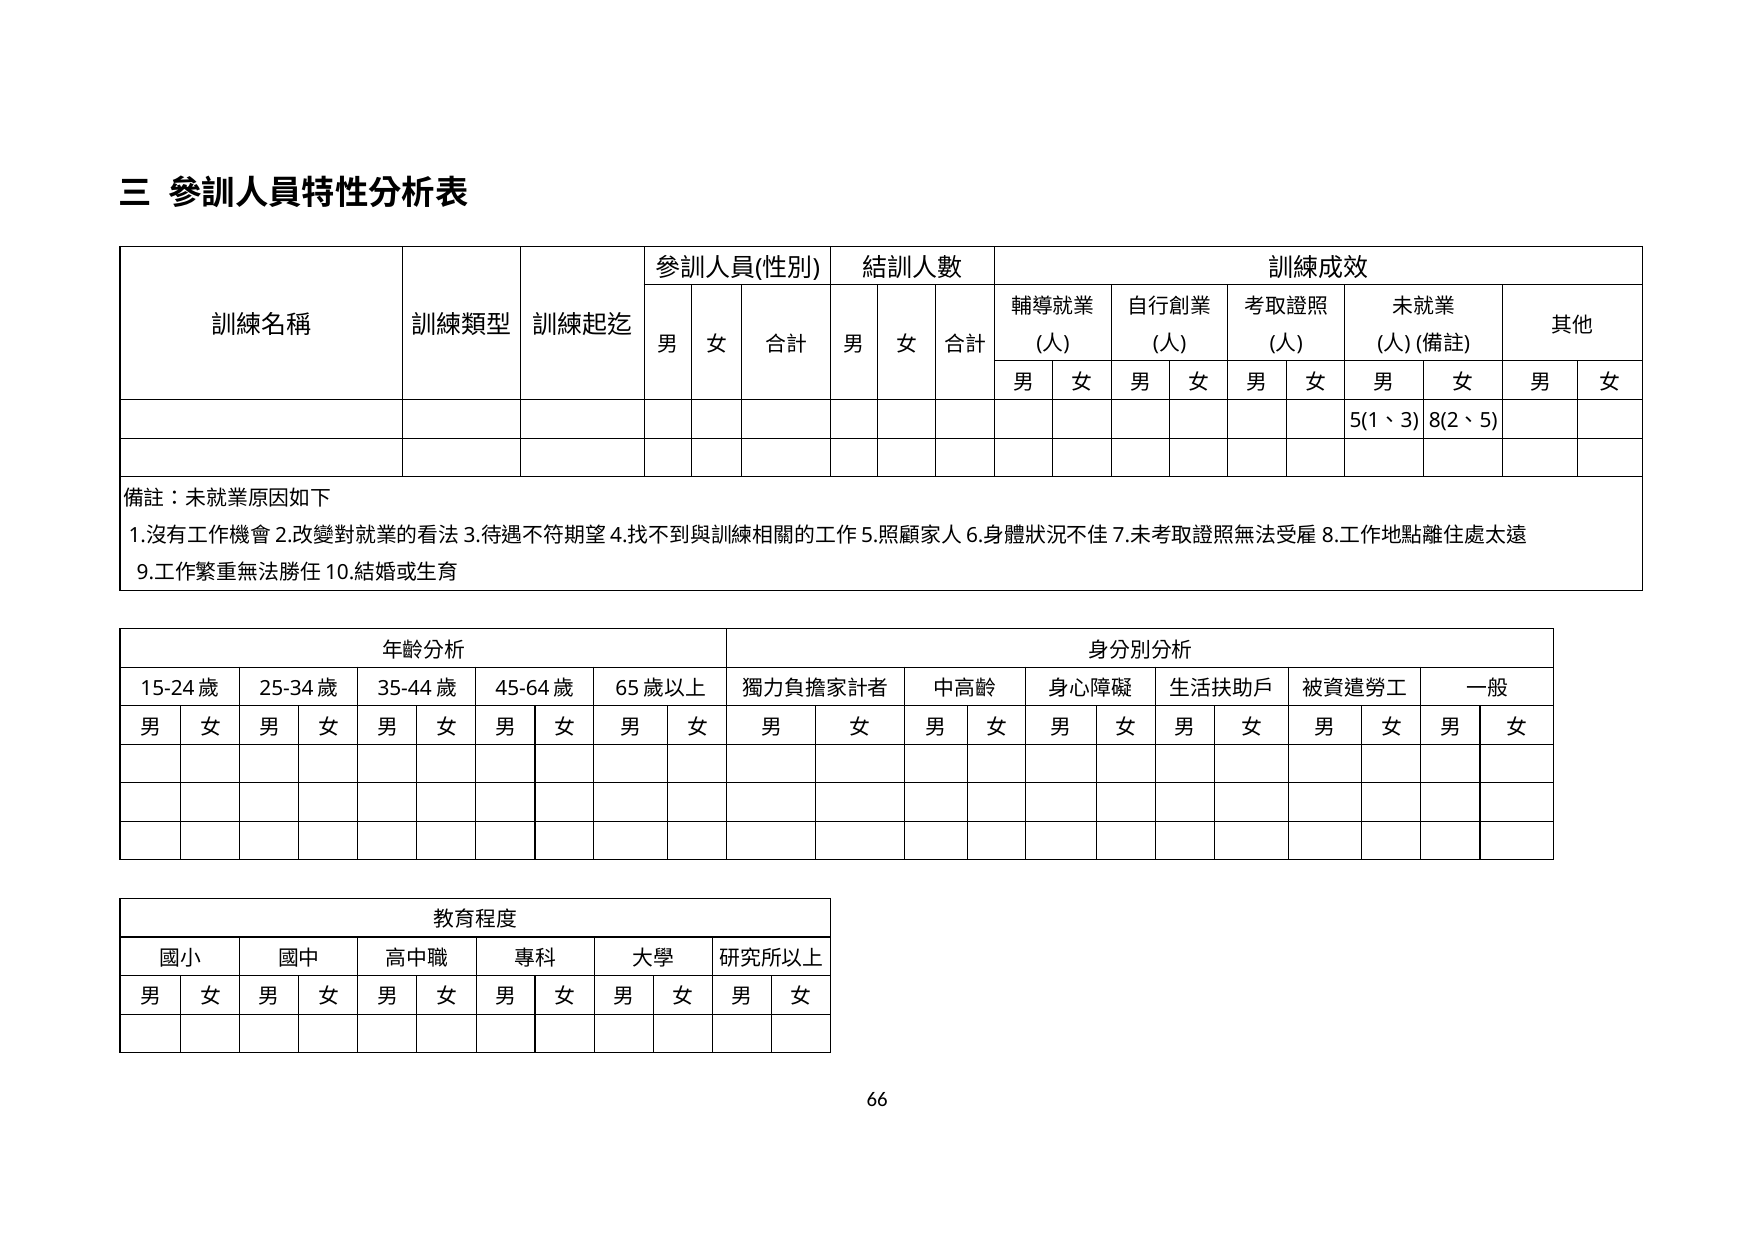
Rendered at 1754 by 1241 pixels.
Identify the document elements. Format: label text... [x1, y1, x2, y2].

table_cell 男 [240, 976, 298, 1013]
table_cell [1289, 822, 1361, 859]
table_cell 女 [1481, 706, 1553, 744]
table_cell 女 [968, 706, 1025, 744]
table_cell 男 [1112, 361, 1169, 399]
table_cell 男 [1156, 706, 1214, 744]
table_cell 大學 [595, 938, 712, 975]
table_cell [358, 783, 416, 821]
table_cell 獨力負擔家計者 [727, 668, 904, 705]
table_cell [1156, 822, 1214, 859]
table_cell 女 [692, 285, 741, 399]
table_cell 男 [358, 976, 416, 1013]
table_cell 女 [654, 976, 712, 1013]
table_cell [299, 822, 357, 859]
table_cell [831, 400, 877, 437]
table_cell [594, 745, 667, 782]
table_cell 研究所以上 [713, 938, 830, 975]
table_cell [536, 783, 593, 821]
table_cell 女 [1362, 706, 1420, 744]
table_cell 男 [831, 285, 877, 399]
table_cell [1362, 822, 1420, 859]
table_cell [121, 400, 402, 437]
table_cell [417, 822, 475, 859]
table_cell 女 [299, 706, 357, 744]
table_cell [594, 822, 667, 859]
table_cell 國小 [121, 938, 239, 975]
table_cell [1156, 783, 1214, 821]
table_cell [995, 400, 1052, 437]
table_cell [654, 1015, 712, 1052]
table_cell [1481, 783, 1553, 821]
table_cell 女 [1053, 361, 1111, 399]
table_cell [1053, 439, 1111, 476]
table_cell 男 [240, 706, 298, 744]
table_cell [968, 745, 1025, 782]
table_cell [536, 745, 593, 782]
table_cell 男 [476, 706, 534, 744]
table_cell [417, 1015, 476, 1052]
table_cell [1287, 439, 1344, 476]
table_header 身分別分析 [727, 629, 1553, 667]
table_cell [1503, 439, 1577, 476]
table_cell 一般 [1421, 668, 1553, 705]
table_cell [1289, 745, 1361, 782]
table_cell 8(2、5) [1424, 400, 1502, 437]
table_cell [1097, 783, 1155, 821]
table_cell [476, 745, 534, 782]
table_cell [816, 822, 904, 859]
table_cell [358, 745, 416, 782]
table_cell [1156, 745, 1214, 782]
table_cell [121, 439, 402, 476]
table_cell [594, 783, 667, 821]
table_cell [536, 822, 593, 859]
table_cell 女 [1215, 706, 1288, 744]
table_cell 女 [1578, 361, 1642, 399]
table_cell 男 [121, 976, 180, 1013]
table_cell [1097, 745, 1155, 782]
table_cell 專科 [477, 938, 594, 975]
table_cell 男 [1345, 361, 1423, 399]
table_cell 女 [772, 976, 830, 1013]
table_header 參訓人員(性別) [645, 247, 830, 284]
table_cell [358, 1015, 416, 1052]
table_cell [1170, 400, 1227, 437]
table_cell 女 [668, 706, 726, 744]
table_cell 男 [645, 285, 691, 399]
table_cell [181, 1015, 239, 1052]
table_cell 被資遣勞工 [1289, 668, 1420, 705]
table_cell [1112, 400, 1169, 437]
table_cell [1215, 745, 1288, 782]
table_cell [727, 745, 815, 782]
table_cell 男 [595, 976, 653, 1013]
table_cell 男 [713, 976, 771, 1013]
table_cell [668, 822, 726, 859]
table_cell 女 [1170, 361, 1227, 399]
table_cell [936, 439, 994, 476]
table_cell 生活扶助戶 [1156, 668, 1288, 705]
table_cell [181, 822, 239, 859]
table_cell [905, 783, 967, 821]
table_cell [299, 1015, 357, 1052]
table_cell [742, 439, 830, 476]
table_cell 國中 [240, 938, 357, 975]
table_cell 身心障礙 [1026, 668, 1155, 705]
table_header 訓練成效 [995, 247, 1642, 284]
table_cell [417, 745, 475, 782]
table_cell [1578, 439, 1642, 476]
table_cell [968, 822, 1025, 859]
table_cell [476, 822, 534, 859]
table_header 結訓人數 [831, 247, 994, 284]
table_cell 高中職 [358, 938, 476, 975]
table_cell [742, 400, 830, 437]
table_cell [299, 783, 357, 821]
table_cell [299, 745, 357, 782]
table_cell 合計 [936, 285, 994, 399]
table_header 教育程度 [121, 899, 830, 936]
table_cell [1421, 745, 1479, 782]
table_cell 備註：未就業原因如下 1.沒有工作機會2.改變對就業的看法3.待遇不符期望4.找不到與訓練相關的工作5.照顧家人6.身體狀況不佳7.未考取證照無法受雇8.工作地點離住處太遠 9.工作繁重無法勝任10.結婚或生育 [121, 477, 1642, 589]
table_cell [181, 783, 239, 821]
table_cell [668, 783, 726, 821]
table_cell [995, 439, 1052, 476]
table_cell [121, 1015, 180, 1052]
table_cell [878, 439, 935, 476]
table_cell 女 [299, 976, 357, 1013]
table_header 訓練起迄 [521, 247, 644, 399]
table_cell [121, 745, 180, 782]
table_cell [727, 783, 815, 821]
table_cell [816, 783, 904, 821]
table_cell [1026, 745, 1096, 782]
table_cell 女 [1424, 361, 1502, 399]
table_cell 男 [727, 706, 815, 744]
table_cell [1289, 783, 1361, 821]
table_cell [1481, 822, 1553, 859]
table_cell [417, 783, 475, 821]
table_cell [816, 745, 904, 782]
table_cell [1362, 783, 1420, 821]
table_cell [536, 1015, 594, 1052]
table_cell [240, 1015, 298, 1052]
table_cell 5(1、3) [1345, 400, 1423, 437]
table_cell [121, 822, 180, 859]
table_cell 其他 [1503, 285, 1642, 360]
table_cell [936, 400, 994, 437]
table_cell 25-34歲 [240, 668, 357, 705]
table_cell 女 [417, 706, 475, 744]
table_cell 男 [1289, 706, 1361, 744]
table_cell 男 [477, 976, 534, 1013]
table_cell [521, 439, 644, 476]
table_cell 45-64歲 [476, 668, 593, 705]
table_cell 女 [181, 706, 239, 744]
table_cell [713, 1015, 771, 1052]
table_cell [240, 745, 298, 782]
table_cell [1578, 400, 1642, 437]
table_cell [905, 745, 967, 782]
table_cell [905, 822, 967, 859]
table_cell [1026, 822, 1096, 859]
table_cell [645, 400, 691, 437]
table_cell 男 [358, 706, 416, 744]
table_cell [692, 400, 741, 437]
table_cell [240, 822, 298, 859]
table_cell [403, 400, 520, 437]
table_cell [1362, 745, 1420, 782]
table_cell [240, 783, 298, 821]
table_cell [645, 439, 691, 476]
list 參訓人員特性分析表 [118, 152, 1636, 227]
table_cell [1215, 783, 1288, 821]
table_cell 65歲以上 [594, 668, 726, 705]
table_header 訓練類型 [403, 247, 520, 399]
table_cell 女 [181, 976, 239, 1013]
table_cell [1345, 439, 1423, 476]
table_cell [595, 1015, 653, 1052]
table_cell 男 [905, 706, 967, 744]
table_cell [521, 400, 644, 437]
table_cell [1228, 400, 1286, 437]
table_cell [878, 400, 935, 437]
table_cell 考取證照(人) [1228, 285, 1344, 360]
table_cell 男 [1026, 706, 1096, 744]
table_cell [668, 745, 726, 782]
table_cell [181, 745, 239, 782]
table_cell [476, 783, 534, 821]
table_cell 自行創業(人) [1112, 285, 1227, 360]
table_cell 女 [816, 706, 904, 744]
table_cell 15-24歲 [121, 668, 239, 705]
table_header 訓練名稱 [121, 247, 402, 399]
table_cell [1170, 439, 1227, 476]
table_cell 女 [878, 285, 935, 399]
table_cell 男 [1228, 361, 1286, 399]
table_cell [121, 783, 180, 821]
table_cell [1215, 822, 1288, 859]
table_cell [403, 439, 520, 476]
table_cell 男 [995, 361, 1052, 399]
table_cell 女 [417, 976, 476, 1013]
table_cell [692, 439, 741, 476]
table_cell [1421, 822, 1479, 859]
table_cell [1287, 400, 1344, 437]
table_cell [968, 783, 1025, 821]
table_cell [1503, 400, 1577, 437]
table_cell 合計 [742, 285, 830, 399]
table_cell 輔導就業(人) [995, 285, 1111, 360]
table_cell [1421, 783, 1479, 821]
table_cell [1053, 400, 1111, 437]
table_cell 男 [594, 706, 667, 744]
table_cell [1097, 822, 1155, 859]
table_cell [1026, 783, 1096, 821]
table_cell 男 [1503, 361, 1577, 399]
table_cell [1112, 439, 1169, 476]
table_cell [358, 822, 416, 859]
table_cell 女 [1287, 361, 1344, 399]
table_cell [831, 439, 877, 476]
table_cell 男 [121, 706, 180, 744]
table_header 年齡分析 [121, 629, 726, 667]
table_cell 女 [1097, 706, 1155, 744]
table_cell 35-44歲 [358, 668, 475, 705]
table_cell 中高齡 [905, 668, 1025, 705]
table_cell [1424, 439, 1502, 476]
table_cell 女 [536, 976, 594, 1013]
table_cell [1481, 745, 1553, 782]
table_cell [1228, 439, 1286, 476]
table_cell [727, 822, 815, 859]
table_cell 男 [1421, 706, 1479, 744]
table_cell [772, 1015, 830, 1052]
table_cell 未就業 (人) (備註) [1345, 285, 1502, 360]
table_cell [477, 1015, 534, 1052]
table_cell 女 [536, 706, 593, 744]
